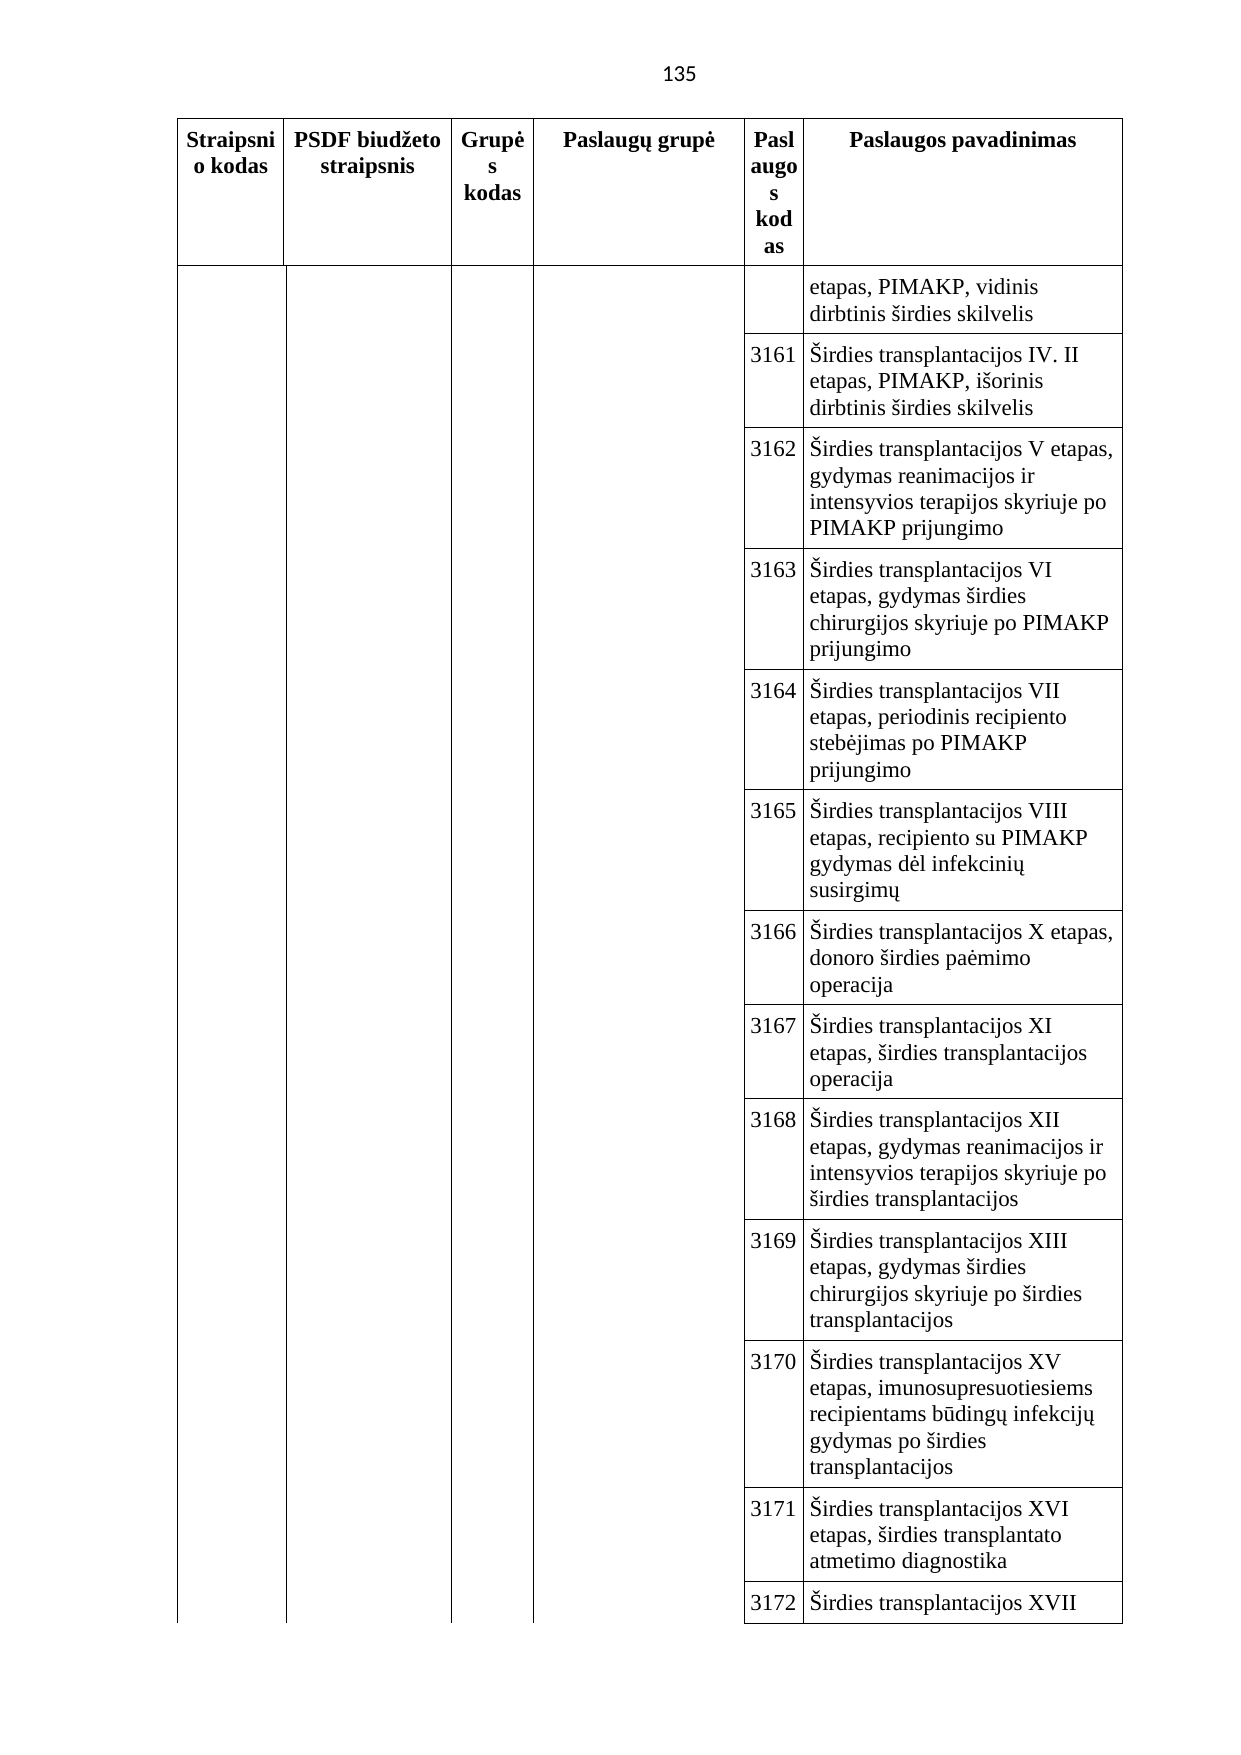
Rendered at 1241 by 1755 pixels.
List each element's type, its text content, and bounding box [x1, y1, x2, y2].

table_cell Širdies transplantacijos VII etapas, periodinis recipiento stebėjimas po PIMAKP prijungimo [804, 670, 1122, 789]
table_cell [178, 333, 286, 427]
table_cell 3165 [745, 790, 803, 910]
table_cell [534, 1487, 744, 1581]
table_cell 3161 [745, 334, 803, 427]
table_cell [534, 669, 744, 789]
table_cell [534, 427, 744, 548]
table_cell [452, 669, 533, 789]
table_cell [178, 910, 286, 1004]
table_cell 3168 [745, 1099, 803, 1219]
table_cell [452, 1581, 533, 1622]
table_cell [534, 266, 744, 333]
table_cell [452, 789, 533, 910]
table_cell [452, 910, 533, 1004]
table_cell [287, 1340, 451, 1487]
table_header Grupės kodas [452, 119, 533, 265]
table_cell Širdies transplantacijos V etapas, gydymas reanimacijos ir intensyvios terapijos skyriuje po PIMAKP prijungimo [804, 428, 1122, 548]
table_header Straipsnio kodas [178, 119, 283, 265]
table_cell 3169 [745, 1220, 803, 1339]
table_cell [534, 1004, 744, 1098]
table_cell [287, 1581, 451, 1622]
table_cell [178, 1004, 286, 1098]
table_cell Širdies transplantacijos XIII etapas, gydymas širdies chirurgijos skyriuje po širdies transplantacijos [804, 1220, 1122, 1339]
table_cell [287, 669, 451, 789]
table_cell [452, 1098, 533, 1219]
table_cell [178, 669, 286, 789]
table_header Paslaugų grupė [534, 119, 744, 265]
table_cell [178, 1098, 286, 1219]
table_cell [534, 333, 744, 427]
table_cell [178, 548, 286, 668]
table_cell 3170 [745, 1341, 803, 1487]
table_cell [534, 1340, 744, 1487]
table_cell [534, 1098, 744, 1219]
table_cell 3164 [745, 670, 803, 789]
table_cell Širdies transplantacijos XV etapas, imunosupresuotiesiems recipientams būdingų infekcijų gydymas po širdies transplantacijos [804, 1341, 1122, 1487]
table_cell [534, 1581, 744, 1622]
table_cell Širdies transplantacijos XVI etapas, širdies transplantato atmetimo diagnostika [804, 1488, 1122, 1581]
table_cell Širdies transplantacijos VI etapas, gydymas širdies chirurgijos skyriuje po PIMAKP prijungimo [804, 549, 1122, 668]
table_cell [287, 1219, 451, 1339]
table_cell [287, 1004, 451, 1098]
table_cell [287, 789, 451, 910]
table_cell Širdies transplantacijos VIII etapas, recipiento su PIMAKP gydymas dėl infekcinių susirgimų [804, 790, 1122, 910]
table_cell [452, 1219, 533, 1339]
table_cell [287, 548, 451, 668]
table_cell 3162 [745, 428, 803, 548]
table_cell [534, 789, 744, 910]
table_cell [178, 427, 286, 548]
table_cell 3172 [745, 1582, 803, 1622]
table_cell [287, 333, 451, 427]
table_cell [178, 789, 286, 910]
table_cell [287, 1487, 451, 1581]
table_cell [452, 1004, 533, 1098]
table_cell [452, 548, 533, 668]
table_cell [287, 266, 451, 333]
table_cell 3171 [745, 1488, 803, 1581]
table_cell [178, 1581, 286, 1622]
table_cell [745, 266, 803, 333]
table_cell [452, 1340, 533, 1487]
table_cell Širdies transplantacijos XI etapas, širdies transplantacijos operacija [804, 1005, 1122, 1098]
table_header Paslaugos kodas [745, 119, 803, 265]
table_cell Širdies transplantacijos IV. II etapas, PIMAKP, išorinis dirbtinis širdies skilvelis [804, 334, 1122, 427]
table_cell [287, 910, 451, 1004]
table_cell Širdies transplantacijos XVII [804, 1582, 1122, 1622]
table_cell [287, 1098, 451, 1219]
table_header Paslaugos pavadinimas [804, 119, 1122, 265]
table_cell [178, 1340, 286, 1487]
table_cell [452, 1487, 533, 1581]
table_header PSDF biudžeto straipsnis [284, 119, 451, 265]
table_cell [178, 266, 286, 333]
table_cell 3167 [745, 1005, 803, 1098]
table_cell 3166 [745, 911, 803, 1004]
table_cell [452, 427, 533, 548]
table_cell [178, 1219, 286, 1339]
table_cell [178, 1487, 286, 1581]
table_cell 3163 [745, 549, 803, 668]
table_cell [534, 1219, 744, 1339]
table_cell etapas, PIMAKP, vidinis dirbtinis širdies skilvelis [804, 266, 1122, 333]
table_cell [452, 333, 533, 427]
table_cell [534, 548, 744, 668]
table_cell [534, 910, 744, 1004]
table_cell [287, 427, 451, 548]
table_cell [452, 266, 533, 333]
table_cell Širdies transplantacijos XII etapas, gydymas reanimacijos ir intensyvios terapijos skyriuje po širdies transplantacijos [804, 1099, 1122, 1219]
table_cell Širdies transplantacijos X etapas, donoro širdies paėmimo operacija [804, 911, 1122, 1004]
